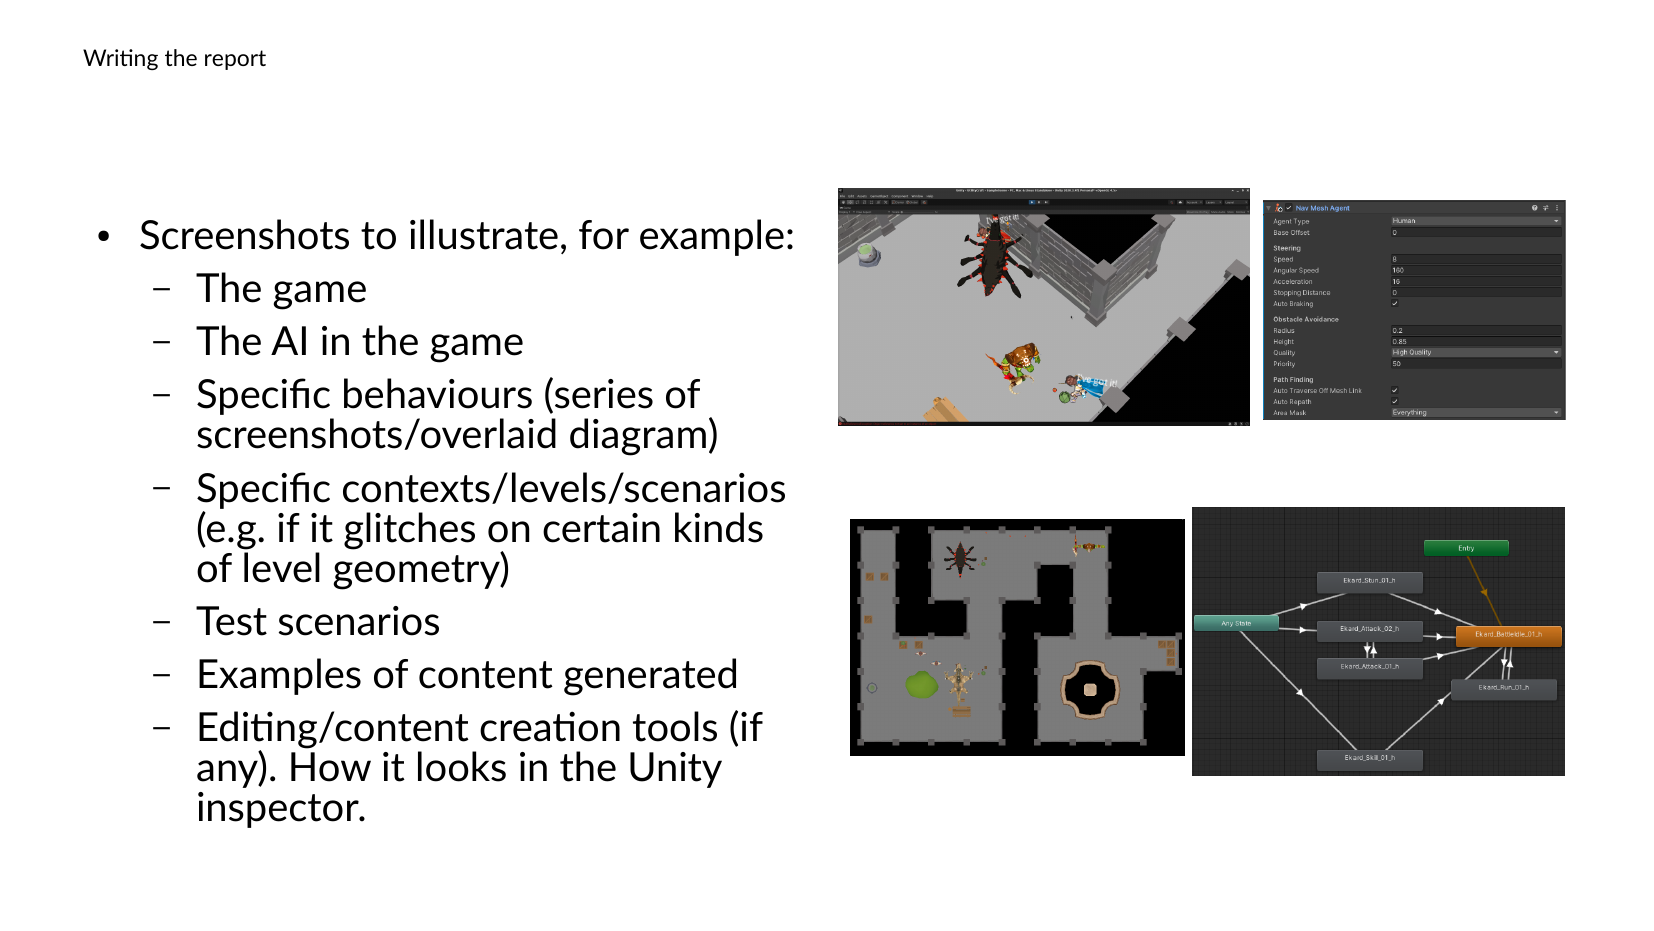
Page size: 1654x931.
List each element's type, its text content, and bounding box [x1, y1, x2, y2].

title Writing the report [83, 0, 1571, 119]
picture [1192, 507, 1565, 776]
picture [1263, 200, 1566, 420]
list Screenshots to illustrate, for example: The game The AI in the game Specific behaviours (series of screenshots/overlaid diagram) Specific contexts/levels/scenarios (e.g. if it glitches on certain kinds of level geometry) Test scenarios Examples of content generated Editing/content creation tools (if any). How it looks in the Unity inspector. [82, 217, 809, 839]
picture [850, 519, 1185, 756]
picture [838, 188, 1250, 426]
